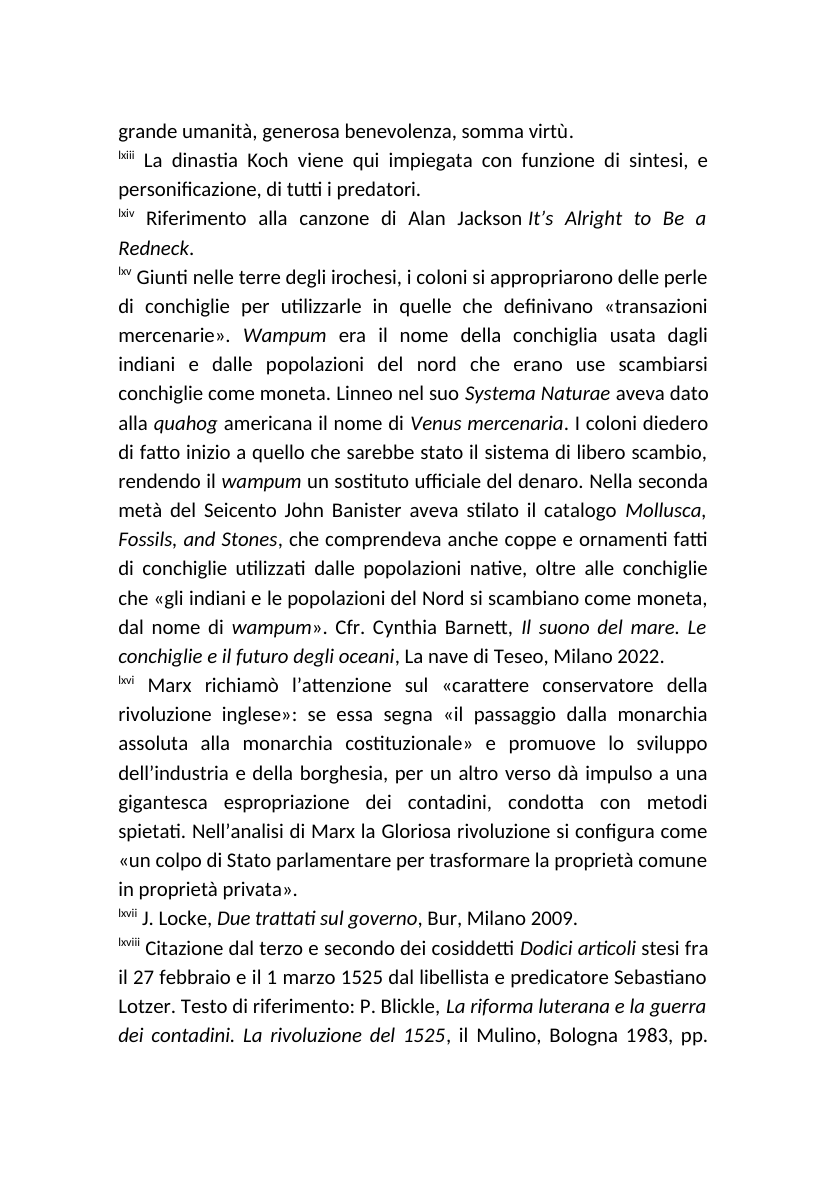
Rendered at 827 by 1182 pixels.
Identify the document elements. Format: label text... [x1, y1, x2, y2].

text J. Locke, Due trattati sul governo, Bur, Milano 2009. [118, 906, 709, 931]
text La dinastia Koch viene qui impiegata con funzione di sintesi, e personificazione, di tutti i predatori. [118, 147, 709, 202]
text Giunti nelle terre degli irochesi, i coloni si appropriarono delle perle di conchiglie per utilizzarle in quelle che definivano «transazioni mercenarie». Wampum era il nome della conchiglia usata dagli indiani e dalle popolazioni del nord che erano use scambiarsi conchiglie come moneta. Linneo nel suo Systema Naturae aveva dato alla quahog americana il nome di Venus mercenaria. I coloni diedero di fatto inizio a quello che sarebbe stato il sistema di libero scambio, rendendo il wampum un sostituto ufficiale del denaro. Nella seconda metà del Seicento John Banister aveva stilato il catalogo Mollusca, Fossils, and Stones, che comprendeva anche coppe e ornamenti fatti di conchiglie utilizzati dalle popolazioni native, oltre alle conchiglie che «gli indiani e le popolazioni del Nord si scambiano come moneta, dal nome di wampum». Cfr. Cynthia Barnett, Il suono del mare. Le conchiglie e il futuro degli oceani, La nave di Teseo, Milano 2022. [118, 264, 709, 668]
text Marx richiamò l’attenzione sul «carattere conservatore della rivoluzione inglese»: se essa segna «il passaggio dalla monarchia assoluta alla monarchia costituzionale» e promuove lo sviluppo dell’industria e della borghesia, per un altro verso dà impulso a una gigantesca espropriazione dei contadini, condotta con metodi spietati. Nell’analisi di Marx la Gloriosa rivoluzione si configura come «un colpo di Stato parlamentare per trasformare la proprietà comune in proprietà privata». [118, 672, 709, 902]
text Riferimento alla canzone di Alan Jackson It’s Alright to Be a Redneck. [118, 206, 709, 260]
text grande umanità, generosa benevolenza, somma virtù. [118, 118, 709, 143]
text Citazione dal terzo e secondo dei cosiddetti Dodici articoli stesi fra il 27 febbraio e il 1 marzo 1525 dal libellista e predicatore Sebastiano Lotzer. Testo di riferimento: P. Blickle, La riforma luterana e la guerra dei contadini. La rivoluzione del 1525, il Mulino, Bologna 1983, pp. [118, 935, 709, 1048]
